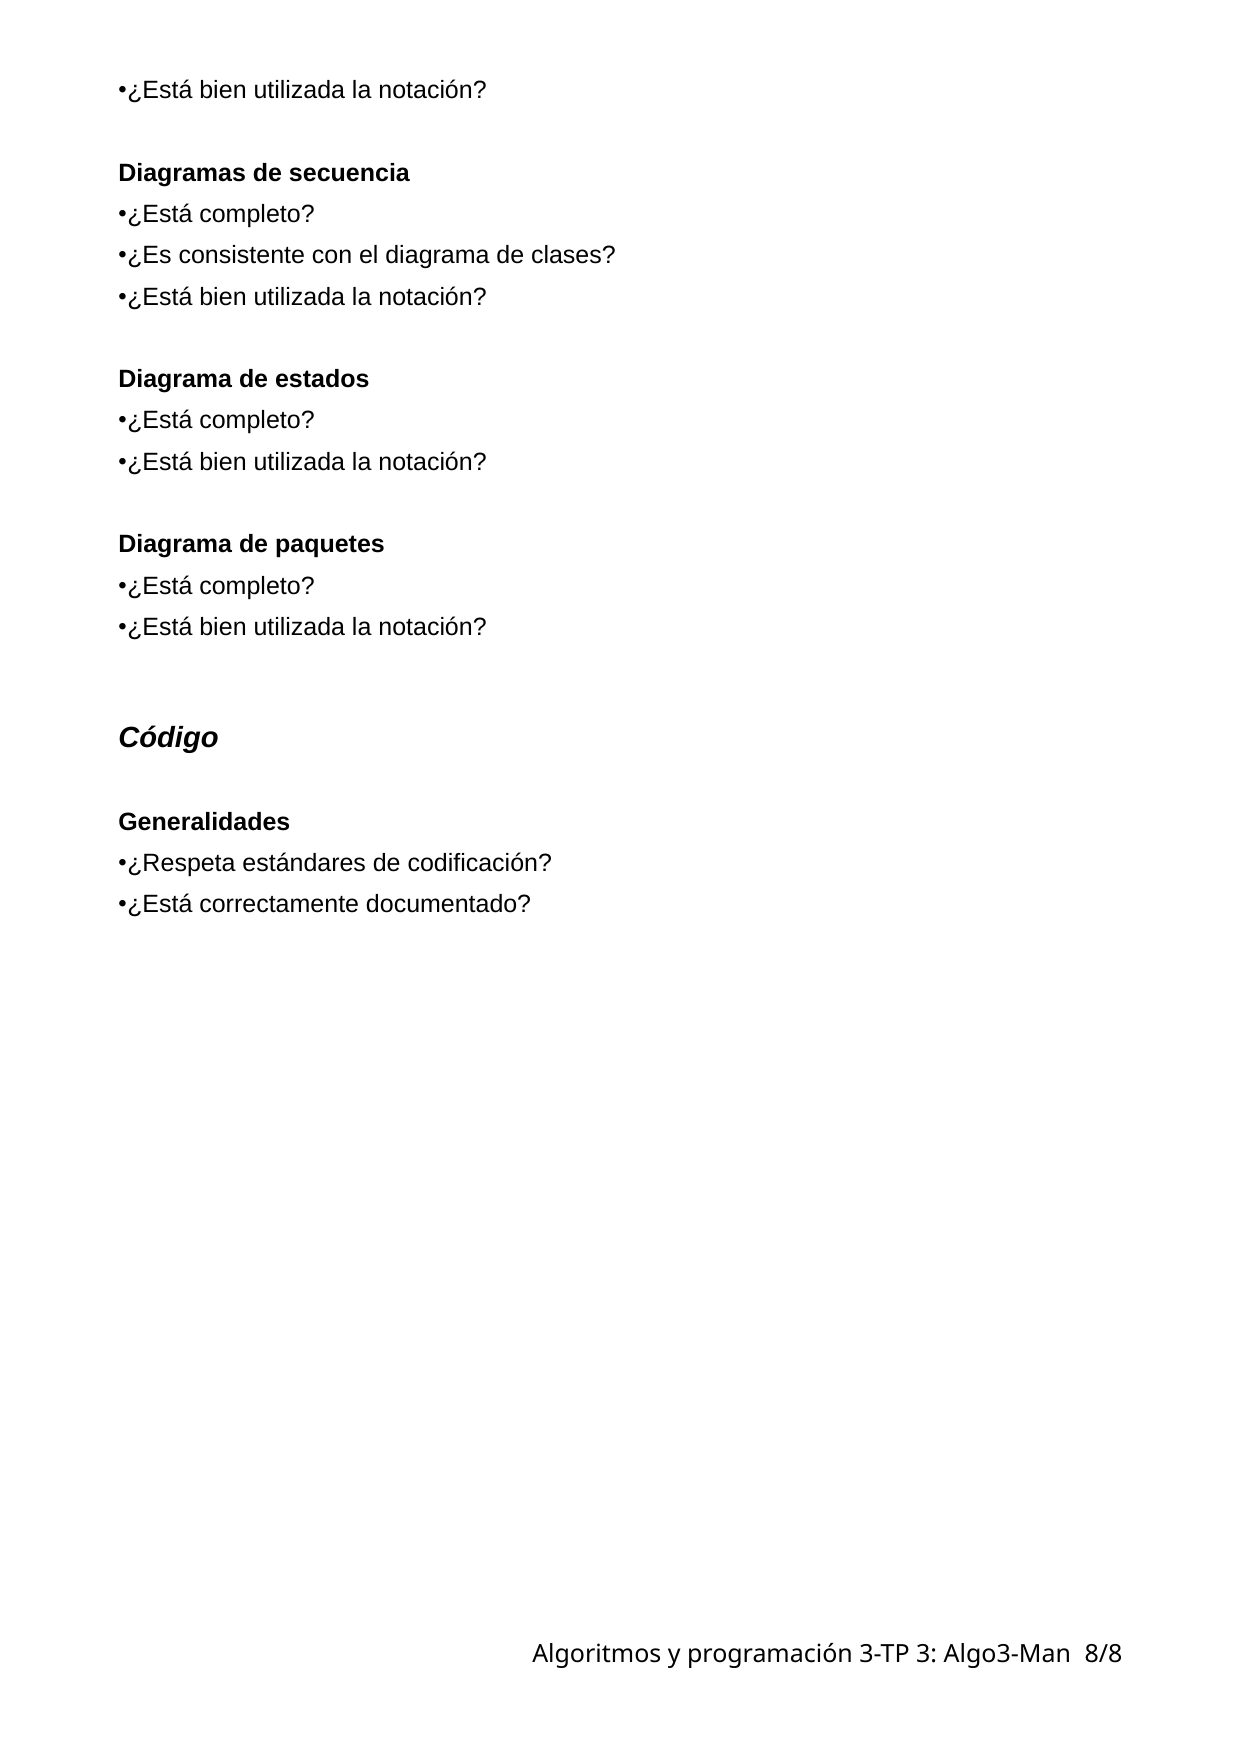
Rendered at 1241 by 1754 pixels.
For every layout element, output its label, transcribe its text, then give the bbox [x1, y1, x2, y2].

text Diagrama de estados [118, 364, 1122, 393]
text Diagramas de secuencia [118, 158, 1122, 186]
text Diagrama de paquetes [118, 529, 1122, 558]
list ¿Está correctamente documentado? [118, 889, 1122, 918]
list ¿Está bien utilizada la notación? [118, 75, 1122, 104]
list ¿Está bien utilizada la notación? [118, 612, 1122, 641]
list ¿Está completo? [118, 405, 1122, 434]
list ¿Está bien utilizada la notación? [118, 447, 1122, 476]
subtitle Código [118, 719, 1122, 753]
list ¿Está bien utilizada la notación? [118, 282, 1122, 310]
list ¿Es consistente con el diagrama de clases? [118, 240, 1122, 269]
list ¿Respeta estándares de codificación? [118, 848, 1122, 877]
list ¿Está completo? [118, 571, 1122, 599]
list ¿Está completo? [118, 199, 1122, 228]
text Generalidades [118, 807, 1122, 836]
